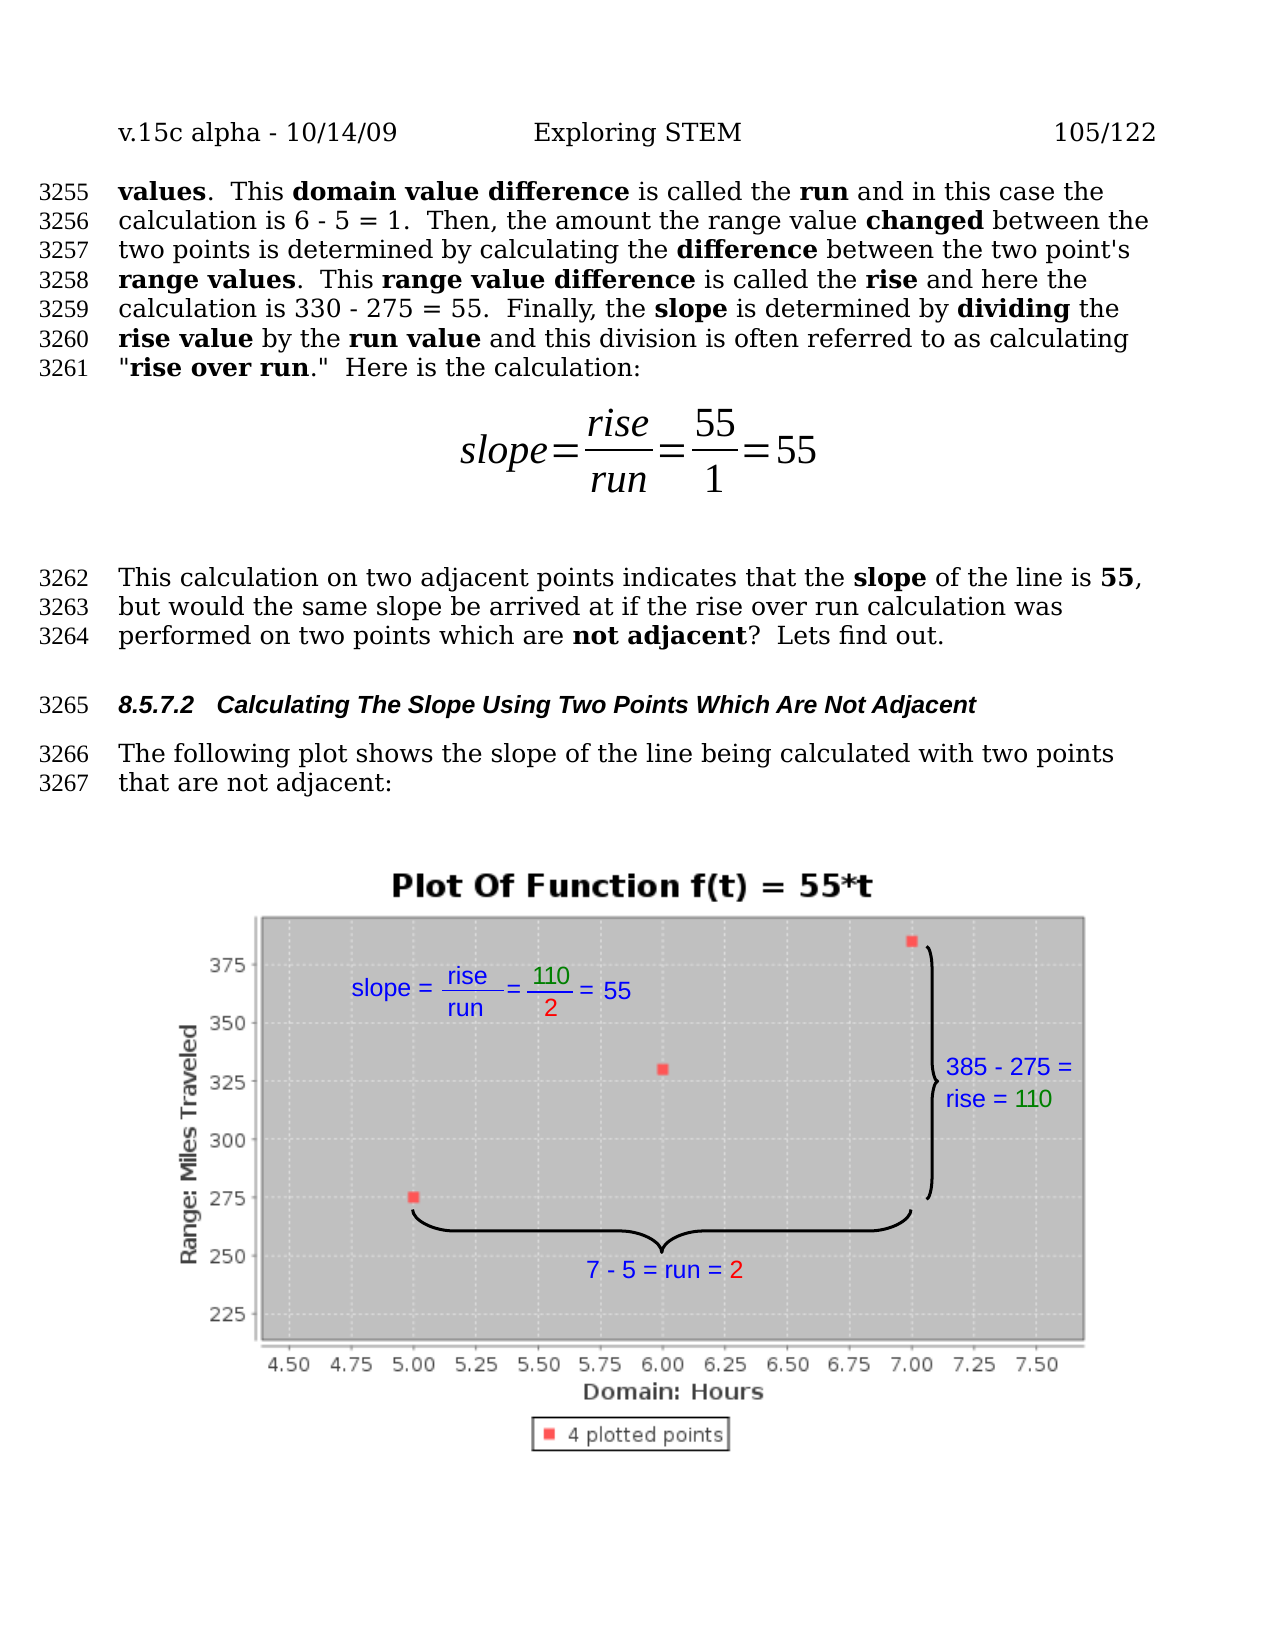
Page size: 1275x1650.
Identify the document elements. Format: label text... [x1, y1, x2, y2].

text The following plot shows the slope of the line being calculated with two points that are not adjacent: [118, 739, 1157, 798]
text values. This domain value difference is called the run and in this case the calculation is 6 - 5 = 1. Then, the amount the range value changed between the two points is determined by calculating the difference between the two point's range values. This range value difference is called the rise and here the calculation is 330 - 275 = 55. Finally, the slope is determined by dividing the rise value by the run value and this division is often referred to as calculating "rise over run." Here is the calculation: [118, 177, 1157, 382]
subtitle Calculating The Slope Using Two Points Which Are Not Adjacent [118, 690, 1157, 718]
text This calculation on two adjacent points indicates that the slope of the line is 55, but would the same slope be arrived at if the rise over run calculation was performed on two points which are not adjacent? Lets find out. [118, 563, 1157, 651]
